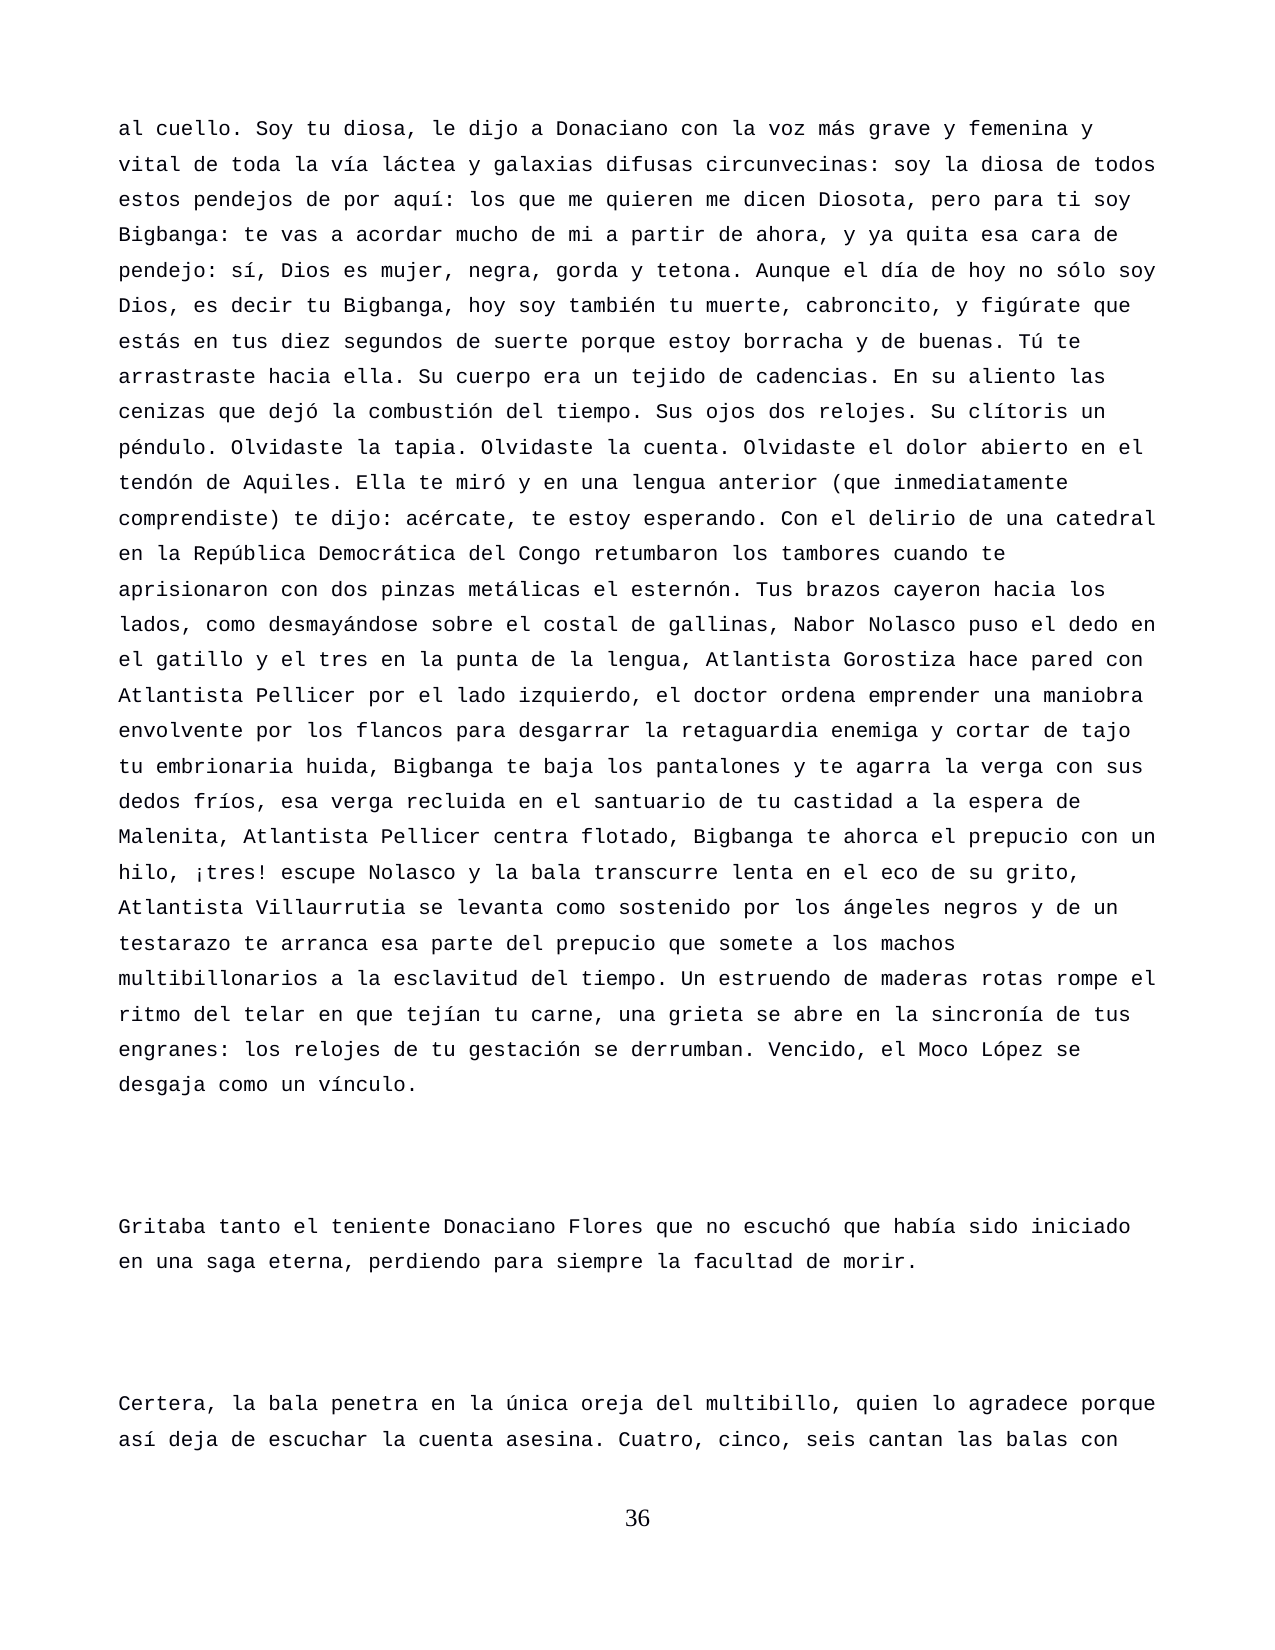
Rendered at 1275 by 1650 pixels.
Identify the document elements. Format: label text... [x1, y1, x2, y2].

text Gritaba tanto el teniente Donaciano Flores que no escuchó que había sido iniciado en una saga eterna, perdiendo para siempre la facultad de morir. [118, 1216, 1157, 1275]
text Certera, la bala penetra en la única oreja del multibillo, quien lo agradece porque así deja de escuchar la cuenta asesina. Cuatro, cinco, seis cantan las balas con [118, 1393, 1157, 1452]
text al cuello. Soy tu diosa, le dijo a Donaciano con la voz más grave y femenina y vital de toda la vía láctea y galaxias difusas circunvecinas: soy la diosa de todos estos pendejos de por aquí: los que me quieren me dicen Diosota, pero para ti soy Bigbanga: te vas a acordar mucho de mi a partir de ahora, y ya quita esa cara de pendejo: sí, Dios es mujer, negra, gorda y tetona. Aunque el día de hoy no sólo soy Dios, es decir tu Bigbanga, hoy soy también tu muerte, cabroncito, y figúrate que estás en tus diez segundos de suerte porque estoy borracha y de buenas. Tú te arrastraste hacia ella. Su cuerpo era un tejido de cadencias. En su aliento las cenizas que dejó la combustión del tiempo. Sus ojos dos relojes. Su clítoris un péndulo. Olvidaste la tapia. Olvidaste la cuenta. Olvidaste el dolor abierto en el tendón de Aquiles. Ella te miró y en una lengua anterior (que inmediatamente comprendiste) te dijo: acércate, te estoy esperando. Con el delirio de una catedral en la República Democrática del Congo retumbaron los tambores cuando te aprisionaron con dos pinzas metálicas el esternón. Tus brazos cayeron hacia los lados, como desmayándose sobre el costal de gallinas, Nabor Nolasco puso el dedo en el gatillo y el tres en la punta de la lengua, Atlantista Gorostiza hace pared con Atlantista Pellicer por el lado izquierdo, el doctor ordena emprender una maniobra envolvente por los flancos para desgarrar la retaguardia enemiga y cortar de tajo tu embrionaria huida, Bigbanga te baja los pantalones y te agarra la verga con sus dedos fríos, esa verga recluida en el santuario de tu castidad a la espera de Malenita, Atlantista Pellicer centra flotado, Bigbanga te ahorca el prepucio con un hilo, ¡tres! escupe Nolasco y la bala transcurre lenta en el eco de su grito, Atlantista Villaurrutia se levanta como sostenido por los ángeles negros y de un testarazo te arranca esa parte del prepucio que somete a los machos multibillonarios a la esclavitud del tiempo. Un estruendo de maderas rotas rompe el ritmo del telar en que tejían tu carne, una grieta se abre en la sincronía de tus engranes: los relojes de tu gestación se derrumban. Vencido, el Moco López se desgaja como un vínculo. [118, 118, 1157, 1098]
